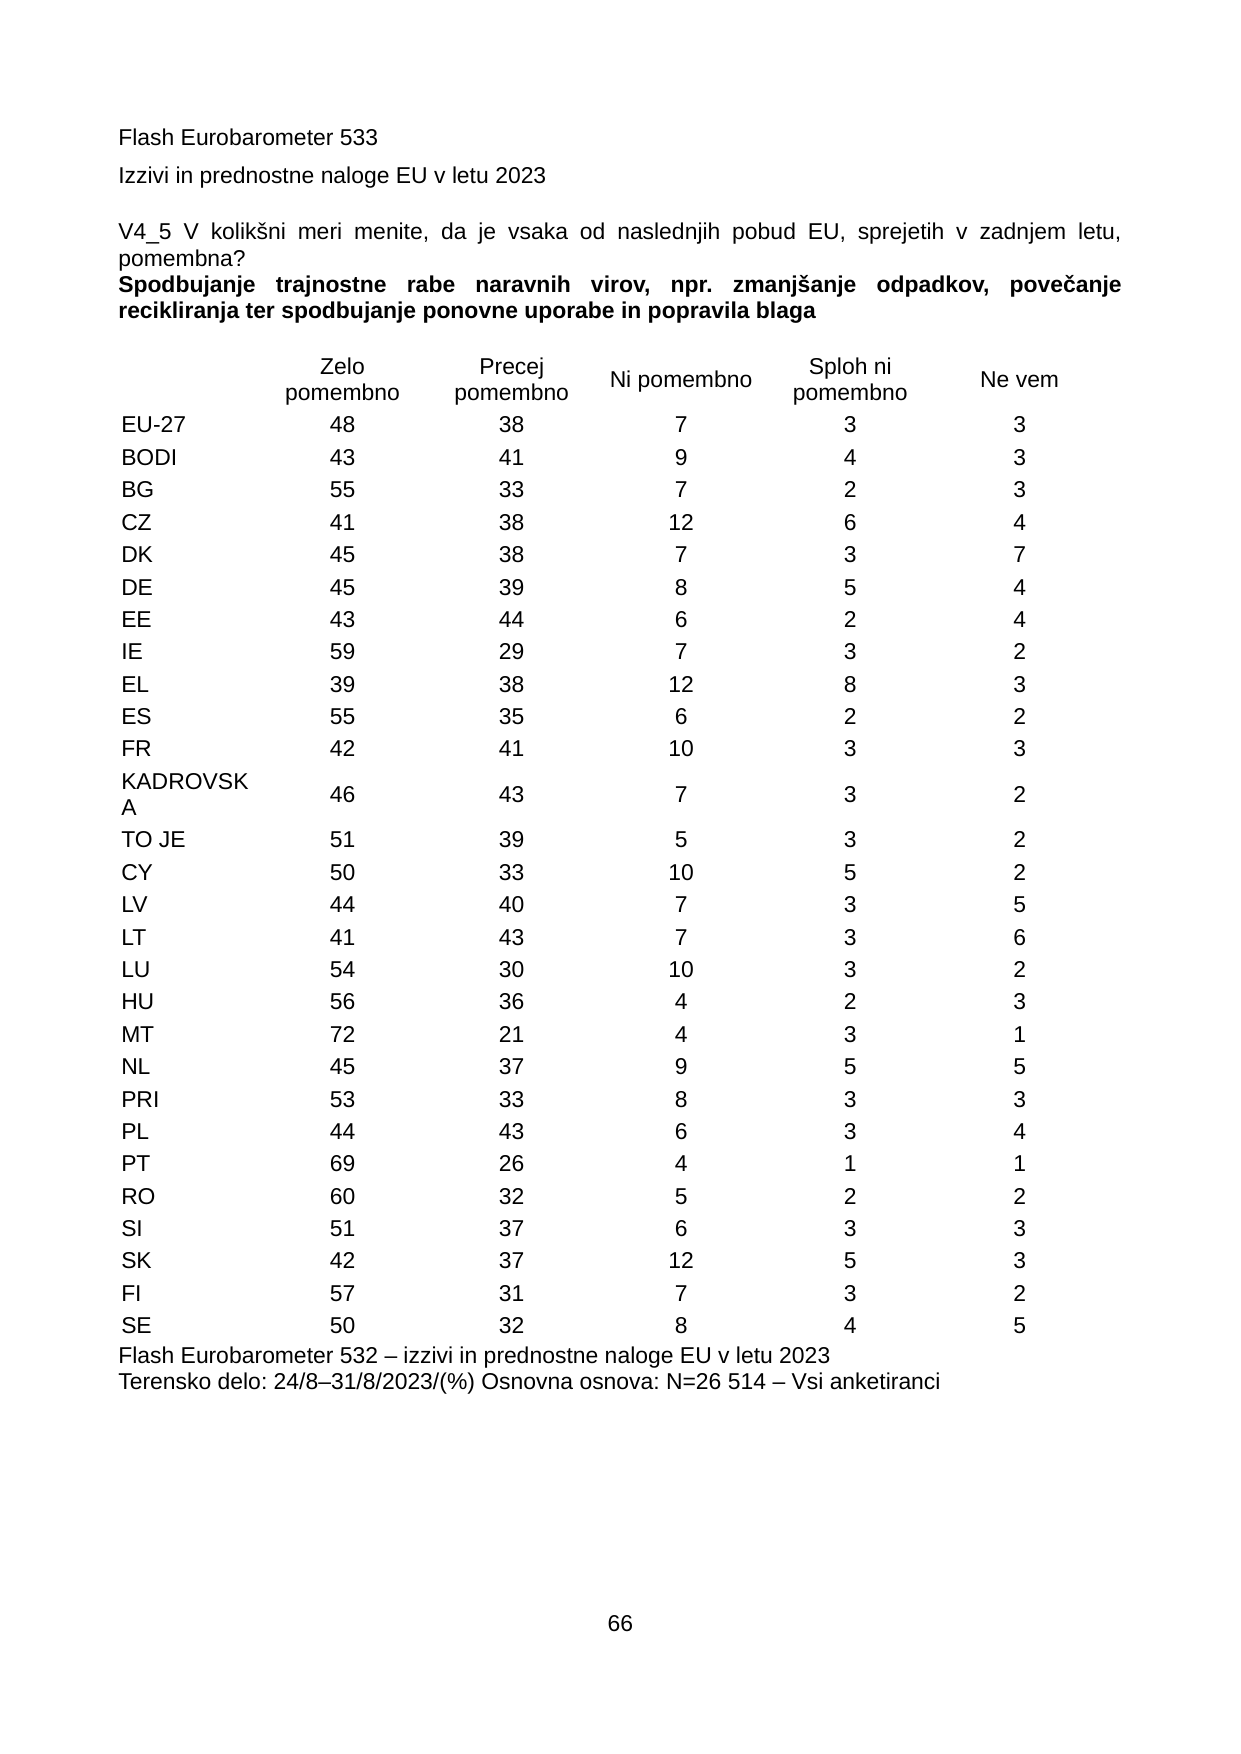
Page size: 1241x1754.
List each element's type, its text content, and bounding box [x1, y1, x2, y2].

table_cell 1 [765, 1147, 935, 1180]
table_cell EU-27 [118, 409, 258, 441]
table_cell LU [118, 953, 258, 985]
table_cell 5 [765, 856, 935, 888]
table_cell 29 [427, 635, 596, 668]
table_cell 8 [596, 1309, 765, 1342]
table_cell 5 [596, 1180, 765, 1212]
table_cell LT [118, 921, 258, 953]
table_cell 1 [935, 1147, 1104, 1180]
table_header Precej pomembno [427, 350, 596, 408]
table_cell 45 [258, 1050, 427, 1082]
table_cell 5 [935, 1309, 1104, 1342]
table_cell 50 [258, 856, 427, 888]
table_cell 3 [935, 1245, 1104, 1277]
table_cell 8 [596, 1083, 765, 1115]
table_cell 8 [596, 570, 765, 603]
table_header [118, 350, 258, 408]
table_cell 7 [596, 765, 765, 823]
table_cell 57 [258, 1277, 427, 1309]
table_cell 3 [765, 953, 935, 985]
table_cell 2 [765, 473, 935, 506]
table_cell 5 [765, 1245, 935, 1277]
table_cell PT [118, 1147, 258, 1180]
table_cell 4 [596, 985, 765, 1018]
table_cell 2 [765, 1180, 935, 1212]
table_cell 38 [427, 409, 596, 441]
table_cell 51 [258, 1212, 427, 1244]
table_cell 3 [765, 1277, 935, 1309]
table_cell 31 [427, 1277, 596, 1309]
table_cell 3 [765, 823, 935, 856]
table_cell 3 [765, 1083, 935, 1115]
table_cell 2 [765, 700, 935, 732]
text Flash Eurobarometer 532 – izzivi in prednostne naloge EU v letu 2023 [118, 1342, 1122, 1368]
table_cell 32 [427, 1180, 596, 1212]
table_cell 5 [935, 888, 1104, 921]
table_cell 55 [258, 473, 427, 506]
table_cell 50 [258, 1309, 427, 1342]
table_header Zelo pomembno [258, 350, 427, 408]
table_cell 43 [427, 921, 596, 953]
table_cell 55 [258, 700, 427, 732]
table_cell 26 [427, 1147, 596, 1180]
table_cell 3 [765, 635, 935, 668]
table_cell 33 [427, 1083, 596, 1115]
table_cell 41 [427, 733, 596, 765]
table_cell 6 [935, 921, 1104, 953]
table_cell 43 [258, 441, 427, 473]
table_cell SI [118, 1212, 258, 1244]
table_cell 4 [935, 506, 1104, 538]
table_cell 3 [935, 473, 1104, 506]
table_cell 72 [258, 1018, 427, 1050]
table_cell 1 [935, 1018, 1104, 1050]
table_cell 5 [765, 1050, 935, 1082]
table_cell 56 [258, 985, 427, 1018]
table_cell 43 [427, 1115, 596, 1147]
table_cell 2 [935, 1277, 1104, 1309]
table_cell 37 [427, 1050, 596, 1082]
table_cell SE [118, 1309, 258, 1342]
table_cell 43 [258, 603, 427, 635]
table_cell 32 [427, 1309, 596, 1342]
table_cell 33 [427, 856, 596, 888]
table_cell HU [118, 985, 258, 1018]
table_cell 2 [765, 985, 935, 1018]
table_cell 7 [596, 888, 765, 921]
table_cell 39 [427, 823, 596, 856]
table_cell 48 [258, 409, 427, 441]
table_cell 10 [596, 856, 765, 888]
table_cell 3 [935, 985, 1104, 1018]
table_cell 8 [765, 668, 935, 700]
table_cell BODI [118, 441, 258, 473]
table_cell 7 [596, 1277, 765, 1309]
table_cell 2 [935, 823, 1104, 856]
table_cell 2 [935, 765, 1104, 823]
table_cell 3 [765, 538, 935, 570]
table_cell BG [118, 473, 258, 506]
table_cell EE [118, 603, 258, 635]
table_cell 4 [596, 1018, 765, 1050]
table_cell LV [118, 888, 258, 921]
table_cell 2 [935, 856, 1104, 888]
table_cell 12 [596, 1245, 765, 1277]
table_cell 3 [765, 1018, 935, 1050]
table_cell 4 [765, 441, 935, 473]
table_cell 7 [935, 538, 1104, 570]
table_cell 6 [596, 603, 765, 635]
table_cell 44 [258, 1115, 427, 1147]
table_cell 4 [935, 1115, 1104, 1147]
table_cell MT [118, 1018, 258, 1050]
table_cell 3 [765, 409, 935, 441]
table_cell 4 [935, 570, 1104, 603]
table_cell 38 [427, 538, 596, 570]
table_cell 3 [935, 668, 1104, 700]
table_cell 39 [427, 570, 596, 603]
table_cell 7 [596, 409, 765, 441]
table_cell DE [118, 570, 258, 603]
table_cell 35 [427, 700, 596, 732]
table_cell 44 [258, 888, 427, 921]
table_cell SK [118, 1245, 258, 1277]
table_cell 21 [427, 1018, 596, 1050]
table_cell CY [118, 856, 258, 888]
table_cell 51 [258, 823, 427, 856]
text V4_5 V kolikšni meri menite, da je vsaka od naslednjih pobud EU, sprejetih v zadnjem letu, pomembna? [118, 218, 1122, 271]
table_cell 46 [258, 765, 427, 823]
table_cell 37 [427, 1212, 596, 1244]
table_cell 3 [765, 733, 935, 765]
table_cell FI [118, 1277, 258, 1309]
table_cell 3 [765, 765, 935, 823]
table_cell EL [118, 668, 258, 700]
table_cell 4 [935, 603, 1104, 635]
table_cell 5 [596, 823, 765, 856]
table_cell RO [118, 1180, 258, 1212]
table_cell 60 [258, 1180, 427, 1212]
table_cell PL [118, 1115, 258, 1147]
table_cell IE [118, 635, 258, 668]
table_cell CZ [118, 506, 258, 538]
table_cell FR [118, 733, 258, 765]
table_cell 3 [935, 733, 1104, 765]
table_header Sploh ni pomembno [765, 350, 935, 408]
table_cell 54 [258, 953, 427, 985]
table_cell 37 [427, 1245, 596, 1277]
table_cell 2 [765, 603, 935, 635]
text Spodbujanje trajnostne rabe naravnih virov, npr. zmanjšanje odpadkov, povečanje recikliranja ter spodbujanje ponovne uporabe in popravila blaga [118, 271, 1122, 323]
table_cell ES [118, 700, 258, 732]
table_cell 12 [596, 668, 765, 700]
table_cell 7 [596, 635, 765, 668]
table_cell 42 [258, 1245, 427, 1277]
table_cell 3 [935, 1212, 1104, 1244]
table_cell 41 [258, 506, 427, 538]
table_cell 3 [765, 888, 935, 921]
table_cell 30 [427, 953, 596, 985]
table_cell 7 [596, 921, 765, 953]
table_cell 4 [596, 1147, 765, 1180]
table_cell 6 [765, 506, 935, 538]
table_cell 4 [765, 1309, 935, 1342]
table_cell 2 [935, 1180, 1104, 1212]
table_cell 38 [427, 668, 596, 700]
table_cell 59 [258, 635, 427, 668]
table_cell 3 [935, 409, 1104, 441]
table_cell 9 [596, 441, 765, 473]
table_cell 69 [258, 1147, 427, 1180]
table_cell 45 [258, 570, 427, 603]
table_cell 40 [427, 888, 596, 921]
table_cell 2 [935, 700, 1104, 732]
table_cell 5 [935, 1050, 1104, 1082]
table_header Ni pomembno [596, 350, 765, 408]
table_cell 7 [596, 538, 765, 570]
table_cell 45 [258, 538, 427, 570]
table_cell 3 [765, 1212, 935, 1244]
table_cell 42 [258, 733, 427, 765]
table_cell TO JE [118, 823, 258, 856]
table_cell 2 [935, 953, 1104, 985]
table_cell 44 [427, 603, 596, 635]
table_cell NL [118, 1050, 258, 1082]
table_cell 5 [765, 570, 935, 603]
table_cell 12 [596, 506, 765, 538]
table_cell 6 [596, 1212, 765, 1244]
table_cell KADROVSKA [118, 765, 258, 823]
table_cell 10 [596, 733, 765, 765]
table_cell PRI [118, 1083, 258, 1115]
table_cell 39 [258, 668, 427, 700]
table_cell 2 [935, 635, 1104, 668]
table_cell 3 [935, 1083, 1104, 1115]
table_cell 9 [596, 1050, 765, 1082]
table_cell 36 [427, 985, 596, 1018]
table_cell 53 [258, 1083, 427, 1115]
table_header Ne vem [935, 350, 1104, 408]
table_cell 10 [596, 953, 765, 985]
table_cell 6 [596, 700, 765, 732]
table_cell 43 [427, 765, 596, 823]
table_cell 3 [765, 1115, 935, 1147]
table_cell 3 [935, 441, 1104, 473]
table_cell 33 [427, 473, 596, 506]
table_cell 7 [596, 473, 765, 506]
table_cell 41 [427, 441, 596, 473]
table_cell DK [118, 538, 258, 570]
table_cell 38 [427, 506, 596, 538]
table_cell 6 [596, 1115, 765, 1147]
table_cell 3 [765, 921, 935, 953]
text Terensko delo: 24/8–31/8/2023/(%) Osnovna osnova: N=26 514 – Vsi anketiranci [118, 1368, 1122, 1394]
table_cell 41 [258, 921, 427, 953]
